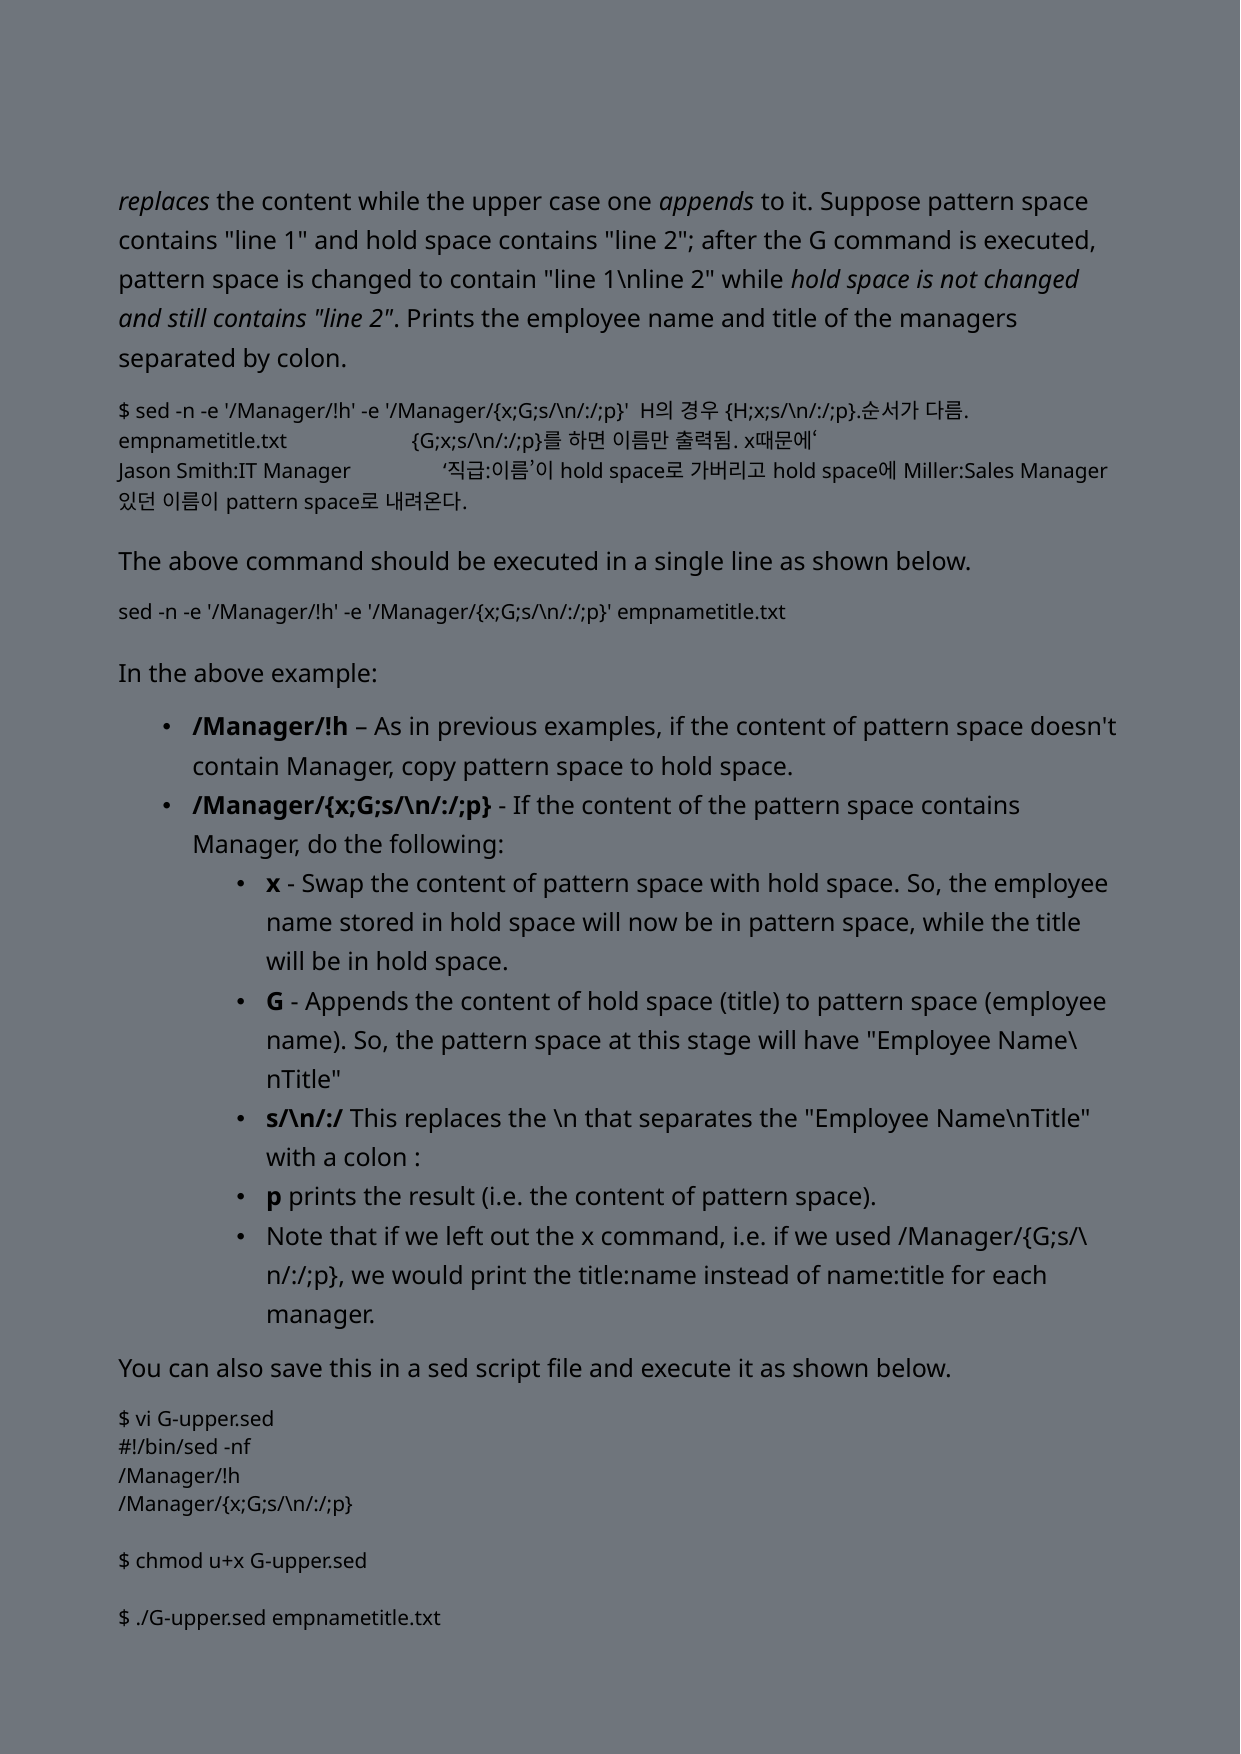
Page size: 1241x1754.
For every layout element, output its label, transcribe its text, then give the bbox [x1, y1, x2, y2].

text /Manager/{x;G;s/\n/:/;p} [118, 1489, 1122, 1518]
text You can also save this in a sed script file and execute it as shown below. [118, 1350, 1122, 1384]
text /Manager/!h [118, 1461, 1122, 1489]
text sed -n -e '/Manager/!h' -e '/Manager/{x;G;s/\n/:/;p}' empnametitle.txt [118, 597, 1122, 626]
list /Manager/{x;G;s/\n/:/;p} - If the content of the pattern space contains Manager, do the following: [162, 787, 1122, 861]
text $ vi G-upper.sed [118, 1404, 1122, 1432]
text empnametitle.txt {G;x;s/\n/:/;p}를 하면 이름만 출력됨. x때문에‘ [118, 424, 1122, 454]
list Note that if we left out the x command, i.e. if we used /Manager/{G;s/\n/:/;p}, we would print the title:name instead of name:title for each manager. [236, 1218, 1122, 1331]
list x - Swap the content of pattern space with hold space. So, the employee name stored in hold space will now be in pattern space, while the title will be in hold space. [236, 866, 1122, 978]
text In the above example: [118, 655, 1122, 689]
text Jason Smith:IT Manager ‘직급:이름’이 hold space로 가버리고 hold space에 Miller:Sales Manager 있던 이름이 pattern space로 내려온다. [118, 454, 1122, 515]
list s/\n/:/ This replaces the \n that separates the "Employee Name\nTitle" with a colon : [236, 1101, 1122, 1174]
text #!/bin/sed -nf [118, 1432, 1122, 1461]
text $ sed -n -e '/Manager/!h' -e '/Manager/{x;G;s/\n/:/;p}' H의 경우 {H;x;s/\n/:/;p}.순서가 다름. [118, 394, 1122, 424]
text The above command should be executed in a single line as shown below. [118, 544, 1122, 578]
list p prints the result (i.e. the content of pattern space). [236, 1179, 1122, 1213]
text replaces the content while the upper case one appends to it. Suppose pattern space contains "line 1" and hold space contains "line 2"; after the G command is executed, pattern space is changed to contain "line 1\nline 2" while hold space is not changed and still contains "line 2". Prints the employee name and title of the managers separated by colon. [118, 183, 1122, 374]
list /Manager/!h – As in previous examples, if the content of pattern space doesn't contain Manager, copy pattern space to hold space. [162, 709, 1122, 782]
list G - Appends the content of hold space (title) to pattern space (employee name). So, the pattern space at this stage will have "Employee Name\nTitle" [236, 983, 1122, 1096]
text $ chmod u+x G-upper.sed [118, 1546, 1122, 1575]
text $ ./G-upper.sed empnametitle.txt [118, 1603, 1122, 1632]
